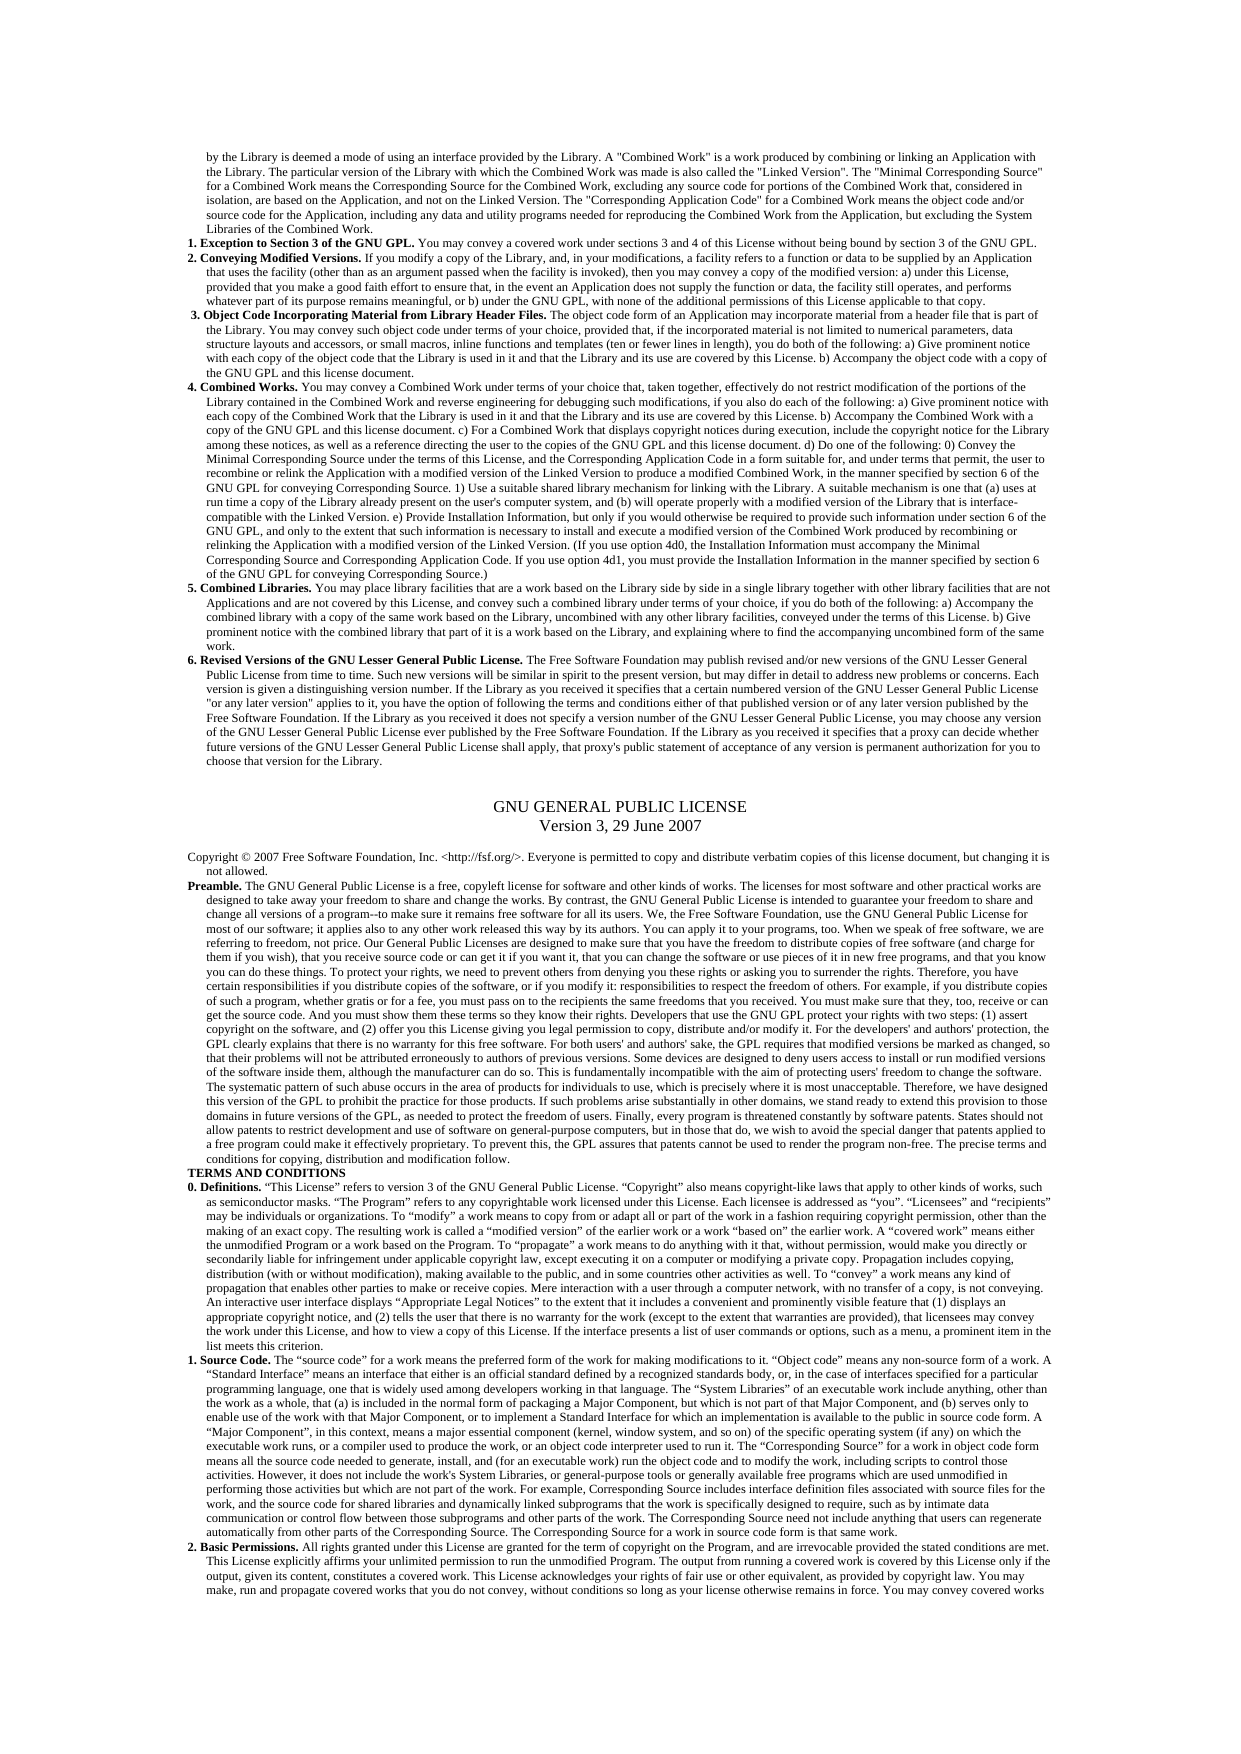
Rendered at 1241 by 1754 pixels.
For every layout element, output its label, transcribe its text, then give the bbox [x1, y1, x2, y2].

text Copyright © 2007 Free Software Foundation, Inc. <http://fsf.org/>. Everyone is permitted to copy and distribute verbatim copies of this license document, but changing it is not allowed. [187, 849, 1053, 878]
text Preamble. The GNU General Public License is a free, copyleft license for software and other kinds of works. The licenses for most software and other practical works are designed to take away your freedom to share and change the works. By contrast, the GNU General Public License is intended to guarantee your freedom to share and change all versions of a program--to make sure it remains free software for all its users. We, the Free Software Foundation, use the GNU General Public License for most of our software; it applies also to any other work released this way by its authors. You can apply it to your programs, too. When we speak of free software, we are referring to freedom, not price. Our General Public Licenses are designed to make sure that you have the freedom to distribute copies of free software (and charge for them if you wish), that you receive source code or can get it if you want it, that you can change the software or use pieces of it in new free programs, and that you know you can do these things. To protect your rights, we need to prevent others from denying you these rights or asking you to surrender the rights. Therefore, you have certain responsibilities if you distribute copies of the software, or if you modify it: responsibilities to respect the freedom of others. For example, if you distribute copies of such a program, whether gratis or for a fee, you must pass on to the recipients the same freedoms that you received. You must make sure that they, too, receive or can get the source code. And you must show them these terms so they know their rights. Developers that use the GNU GPL protect your rights with two steps: (1) assert copyright on the software, and (2) offer you this License giving you legal permission to copy, distribute and/or modify it. For the developers' and authors' protection, the GPL clearly explains that there is no warranty for this free software. For both users' and authors' sake, the GPL requires that modified versions be marked as changed, so that their problems will not be attributed erroneously to authors of previous versions. Some devices are designed to deny users access to install or run modified versions of the software inside them, although the manufacturer can do so. This is fundamentally incompatible with the aim of protecting users' freedom to change the software. The systematic pattern of such abuse occurs in the area of products for individuals to use, which is precisely where it is most unacceptable. Therefore, we have designed this version of the GPL to prohibit the practice for those products. If such problems arise substantially in other domains, we stand ready to extend this provision to those domains in future versions of the GPL, as needed to protect the freedom of users. Finally, every program is threatened constantly by software patents. States should not allow patents to restrict development and use of software on general-purpose computers, but in those that do, we wish to avoid the special danger that patents applied to a free program could make it effectively proprietary. To prevent this, the GPL assures that patents cannot be used to render the program non-free. The precise terms and conditions for copying, distribution and modification follow. [187, 878, 1053, 1166]
text 0. Definitions. “This License” refers to version 3 of the GNU General Public License. “Copyright” also means copyright-like laws that apply to other kinds of works, such as semiconductor masks. “The Program” refers to any copyrightable work licensed under this License. Each licensee is addressed as “you”. “Licensees” and “recipients” may be individuals or organizations. To “modify” a work means to copy from or adapt all or part of the work in a fashion requiring copyright permission, other than the making of an exact copy. The resulting work is called a “modified version” of the earlier work or a work “based on” the earlier work. A “covered work” means either the unmodified Program or a work based on the Program. To “propagate” a work means to do anything with it that, without permission, would make you directly or secondarily liable for infringement under applicable copyright law, except executing it on a computer or modifying a private copy. Propagation includes copying, distribution (with or without modification), making available to the public, and in some countries other activities as well. To “convey” a work means any kind of propagation that enables other parties to make or receive copies. Mere interaction with a user through a computer network, with no transfer of a copy, is not conveying. An interactive user interface displays “Appropriate Legal Notices” to the extent that it includes a convenient and prominently visible feature that (1) displays an appropriate copyright notice, and (2) tells the user that there is no warranty for the work (except to the extent that warranties are provided), that licensees may convey the work under this License, and how to view a copy of this License. If the interface presents a list of user commands or options, such as a menu, a prominent item in the list meets this criterion. [187, 1180, 1053, 1353]
text 1. Exception to Section 3 of the GNU GPL. You may convey a covered work under sections 3 and 4 of this License without being bound by section 3 of the GNU GPL. [187, 236, 1053, 251]
text 4. Combined Works. You may convey a Combined Work under terms of your choice that, taken together, effectively do not restrict modification of the portions of the Library contained in the Combined Work and reverse engineering for debugging such modifications, if you also do each of the following: a) Give prominent notice with each copy of the Combined Work that the Library is used in it and that the Library and its use are covered by this License. b) Accompany the Combined Work with a copy of the GNU GPL and this license document. c) For a Combined Work that displays copyright notices during execution, include the copyright notice for the Library among these notices, as well as a reference directing the user to the copies of the GNU GPL and this license document. d) Do one of the following: 0) Convey the Minimal Corresponding Source under the terms of this License, and the Corresponding Application Code in a form suitable for, and under terms that permit, the user to recombine or relink the Application with a modified version of the Linked Version to produce a modified Combined Work, in the manner specified by section 6 of the GNU GPL for conveying Corresponding Source. 1) Use a suitable shared library mechanism for linking with the Library. A suitable mechanism is one that (a) uses at run time a copy of the Library already present on the user's computer system, and (b) will operate properly with a modified version of the Library that is interface-compatible with the Linked Version. e) Provide Installation Information, but only if you would otherwise be required to provide such information under section 6 of the GNU GPL, and only to the extent that such information is necessary to install and execute a modified version of the Combined Work produced by recombining or relinking the Application with a modified version of the Linked Version. (If you use option 4d0, the Installation Information must accompany the Minimal Corresponding Source and Corresponding Application Code. If you use option 4d1, you must provide the Installation Information in the manner specified by section 6 of the GNU GPL for conveying Corresponding Source.) [187, 380, 1053, 581]
text TERMS AND CONDITIONS [187, 1166, 1053, 1180]
text 3. Object Code Incorporating Material from Library Header Files. The object code form of an Application may incorporate material from a header file that is part of the Library. You may convey such object code under terms of your choice, provided that, if the incorporated material is not limited to numerical parameters, data structure layouts and accessors, or small macros, inline functions and templates (ten or fewer lines in length), you do both of the following: a) Give prominent notice with each copy of the object code that the Library is used in it and that the Library and its use are covered by this License. b) Accompany the object code with a copy of the GNU GPL and this license document. [187, 308, 1053, 380]
text Version 3, 29 June 2007 [187, 816, 1053, 835]
text 6. Revised Versions of the GNU Lesser General Public License. The Free Software Foundation may publish revised and/or new versions of the GNU Lesser General Public License from time to time. Such new versions will be similar in spirit to the present version, but may differ in detail to address new problems or concerns. Each version is given a distinguishing version number. If the Library as you received it specifies that a certain numbered version of the GNU Lesser General Public License "or any later version" applies to it, you have the option of following the terms and conditions either of that published version or of any later version published by the Free Software Foundation. If the Library as you received it does not specify a version number of the GNU Lesser General Public License, you may choose any version of the GNU Lesser General Public License ever published by the Free Software Foundation. If the Library as you received it specifies that a proxy can decide whether future versions of the GNU Lesser General Public License shall apply, that proxy's public statement of acceptance of any version is permanent authorization for you to choose that version for the Library. [187, 653, 1053, 768]
text 5. Combined Libraries. You may place library facilities that are a work based on the Library side by side in a single library together with other library facilities that are not Applications and are not covered by this License, and convey such a combined library under terms of your choice, if you do both of the following: a) Accompany the combined library with a copy of the same work based on the Library, uncombined with any other library facilities, conveyed under the terms of this License. b) Give prominent notice with the combined library that part of it is a work based on the Library, and explaining where to find the accompanying uncombined form of the same work. [187, 581, 1053, 653]
text GNU GENERAL PUBLIC LICENSE [187, 797, 1053, 816]
text 1. Source Code. The “source code” for a work means the preferred form of the work for making modifications to it. “Object code” means any non-source form of a work. A “Standard Interface” means an interface that either is an official standard defined by a recognized standards body, or, in the case of interfaces specified for a particular programming language, one that is widely used among developers working in that language. The “System Libraries” of an executable work include anything, other than the work as a whole, that (a) is included in the normal form of packaging a Major Component, but which is not part of that Major Component, and (b) serves only to enable use of the work with that Major Component, or to implement a Standard Interface for which an implementation is available to the public in source code form. A “Major Component”, in this context, means a major essential component (kernel, window system, and so on) of the specific operating system (if any) on which the executable work runs, or a compiler used to produce the work, or an object code interpreter used to run it. The “Corresponding Source” for a work in object code form means all the source code needed to generate, install, and (for an executable work) run the object code and to modify the work, including scripts to control those activities. However, it does not include the work's System Libraries, or general-purpose tools or generally available free programs which are used unmodified in performing those activities but which are not part of the work. For example, Corresponding Source includes interface definition files associated with source files for the work, and the source code for shared libraries and dynamically linked subprograms that the work is specifically designed to require, such as by intimate data communication or control flow between those subprograms and other parts of the work. The Corresponding Source need not include anything that users can regenerate automatically from other parts of the Corresponding Source. The Corresponding Source for a work in source code form is that same work. [187, 1353, 1053, 1539]
text by the Library is deemed a mode of using an interface provided by the Library. A "Combined Work" is a work produced by combining or linking an Application with the Library. The particular version of the Library with which the Combined Work was made is also called the "Linked Version". The "Minimal Corresponding Source" for a Combined Work means the Corresponding Source for the Combined Work, excluding any source code for portions of the Combined Work that, considered in isolation, are based on the Application, and not on the Linked Version. The "Corresponding Application Code" for a Combined Work means the object code and/or source code for the Application, including any data and utility programs needed for reproducing the Combined Work from the Application, but excluding the System Libraries of the Combined Work. [187, 150, 1053, 236]
text 2. Conveying Modified Versions. If you modify a copy of the Library, and, in your modifications, a facility refers to a function or data to be supplied by an Application that uses the facility (other than as an argument passed when the facility is invoked), then you may convey a copy of the modified version: a) under this License, provided that you make a good faith effort to ensure that, in the event an Application does not supply the function or data, the facility still operates, and performs whatever part of its purpose remains meaningful, or b) under the GNU GPL, with none of the additional permissions of this License applicable to that copy. [187, 251, 1053, 308]
text 2. Basic Permissions. All rights granted under this License are granted for the term of copyright on the Program, and are irrevocable provided the stated conditions are met. This License explicitly affirms your unlimited permission to run the unmodified Program. The output from running a covered work is covered by this License only if the output, given its content, constitutes a covered work. This License acknowledges your rights of fair use or other equivalent, as provided by copyright law. You may make, run and propagate covered works that you do not convey, without conditions so long as your license otherwise remains in force. You may convey covered works [187, 1539, 1053, 1597]
